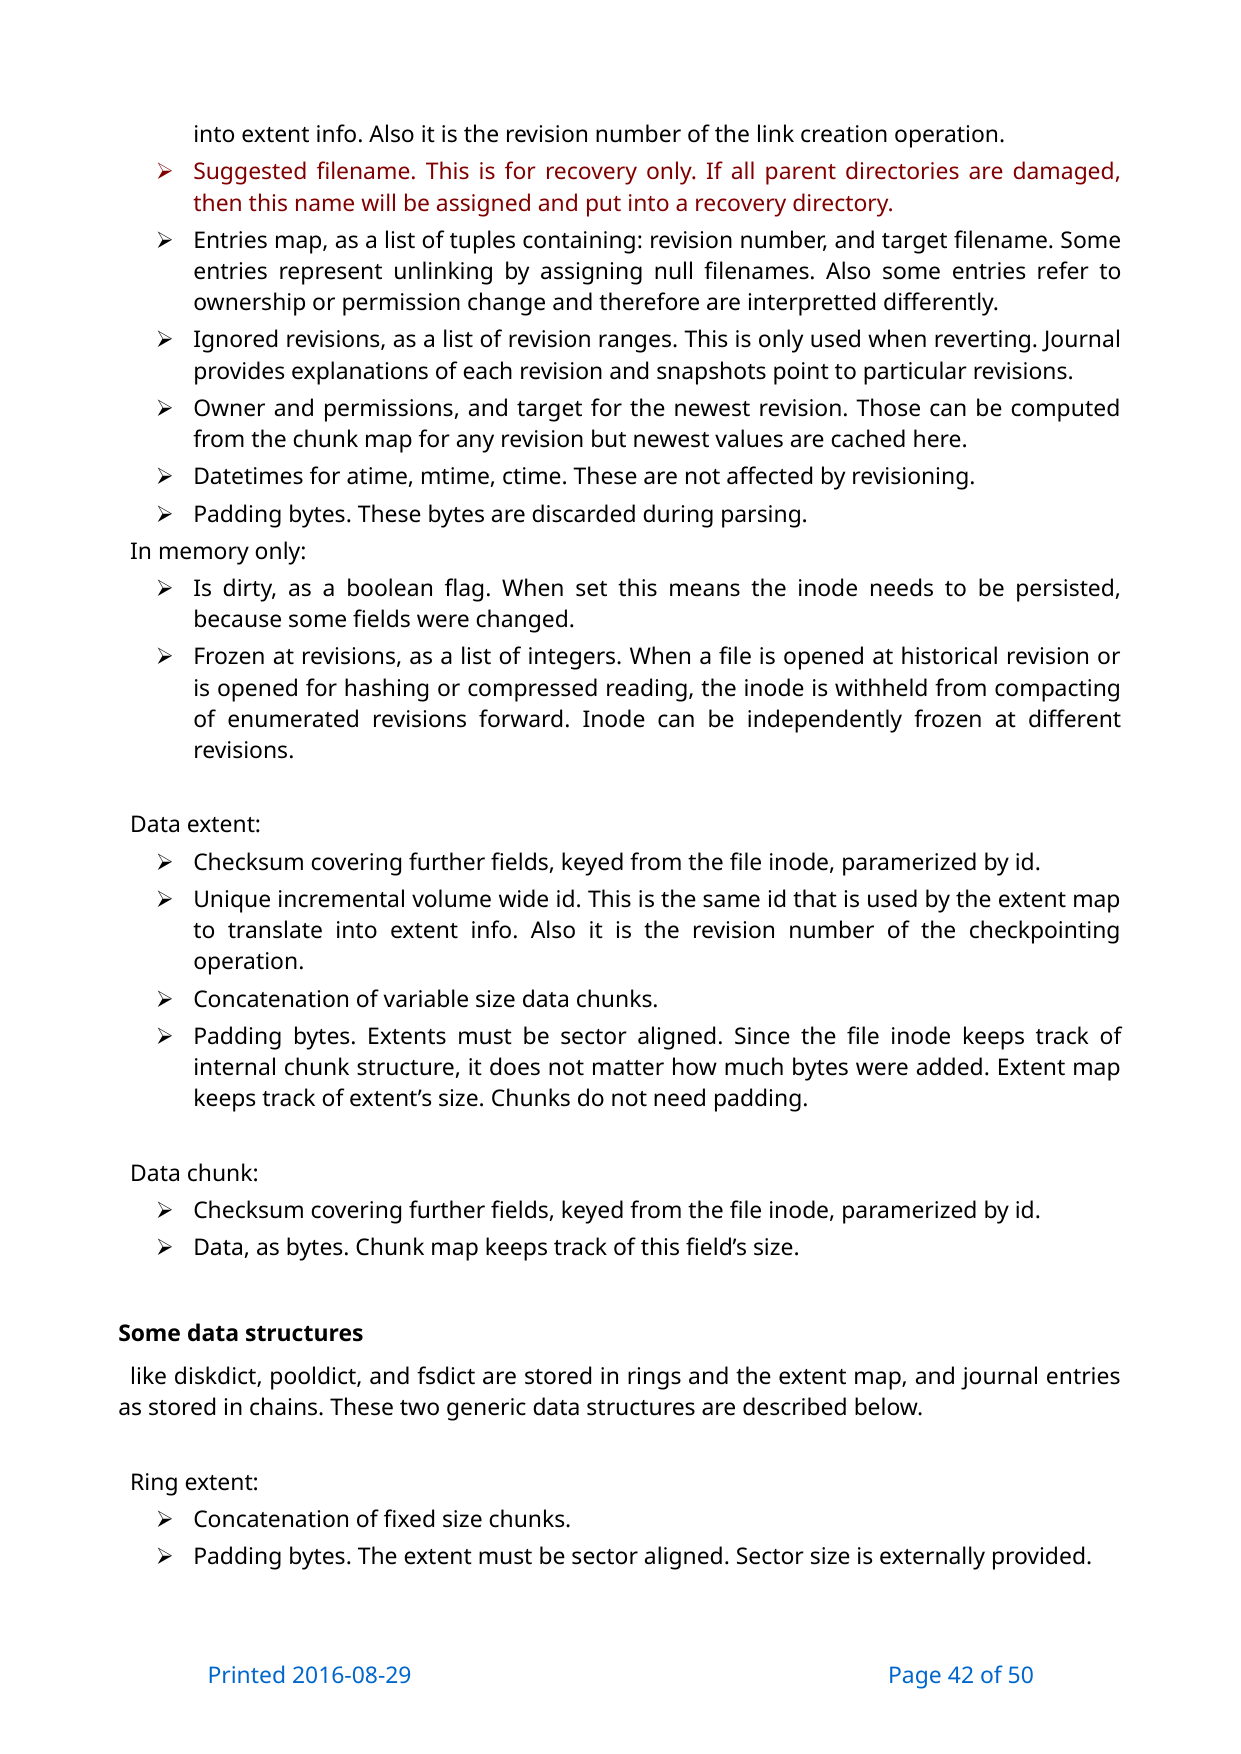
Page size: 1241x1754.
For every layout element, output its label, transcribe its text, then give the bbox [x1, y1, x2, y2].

text In memory only: [118, 535, 1122, 566]
list Datetimes for atime, mtime, ctime. These are not affected by revisioning. [156, 460, 1122, 492]
subtitle Some data structures [118, 1317, 1122, 1348]
list Padding bytes. These bytes are discarded during parsing. [156, 497, 1122, 529]
list Data, as bytes. Chunk map keeps track of this field’s size. [156, 1231, 1122, 1262]
list Checksum covering further fields, keyed from the file inode, paramerized by id. [156, 846, 1122, 877]
list Suggested filename. This is for recovery only. If all parent directories are damaged, then this name will be assigned and put into a recovery directory. [156, 155, 1122, 218]
list Concatenation of variable size data chunks. [156, 982, 1122, 1014]
text like diskdict, pooldict, and fsdict are stored in rings and the extent map, and journal entries as stored in chains. These two generic data structures are described below. [118, 1360, 1122, 1423]
list Concatenation of fixed size chunks. [156, 1503, 1122, 1534]
list Owner and permissions, and target for the newest revision. Those can be computed from the chunk map for any revision but newest values are cached here. [156, 392, 1122, 454]
text Data chunk: [118, 1157, 1122, 1188]
list Is dirty, as a boolean flag. When set this means the inode needs to be persisted, because some fields were changed. [156, 572, 1122, 634]
list Padding bytes. The extent must be sector aligned. Sector size is externally provided. [156, 1540, 1122, 1571]
text Ring extent: [118, 1466, 1122, 1497]
text Data extent: [118, 808, 1122, 840]
list Ignored revisions, as a list of revision ranges. This is only used when reverting. Journal provides explanations of each revision and snapshots point to particular revisions. [156, 323, 1122, 386]
list Unique incremental volume wide id. This is the same id that is used by the extent map to translate into extent info. Also it is the revision number of the checkpointing operation. [156, 883, 1122, 977]
list Padding bytes. Extents must be sector aligned. Since the file inode keeps track of internal chunk structure, it does not matter how much bytes were added. Extent map keeps track of extent’s size. Chunks do not need padding. [156, 1020, 1122, 1113]
list Entries map, as a list of tuples containing: revision number, and target filename. Some entries represent unlinking by assigning null filenames. Also some entries refer to ownership or permission change and therefore are interpretted differently. [156, 224, 1122, 317]
list Checksum covering further fields, keyed from the file inode, paramerized by id. [156, 1194, 1122, 1225]
list Frozen at revisions, as a list of integers. When a file is opened at historical revision or is opened for hashing or compressed reading, the inode is withheld from compacting of enumerated revisions forward. Inode can be independently frozen at different revisions. [156, 640, 1122, 765]
list into extent info. Also it is the revision number of the link creation operation. [156, 118, 1122, 149]
